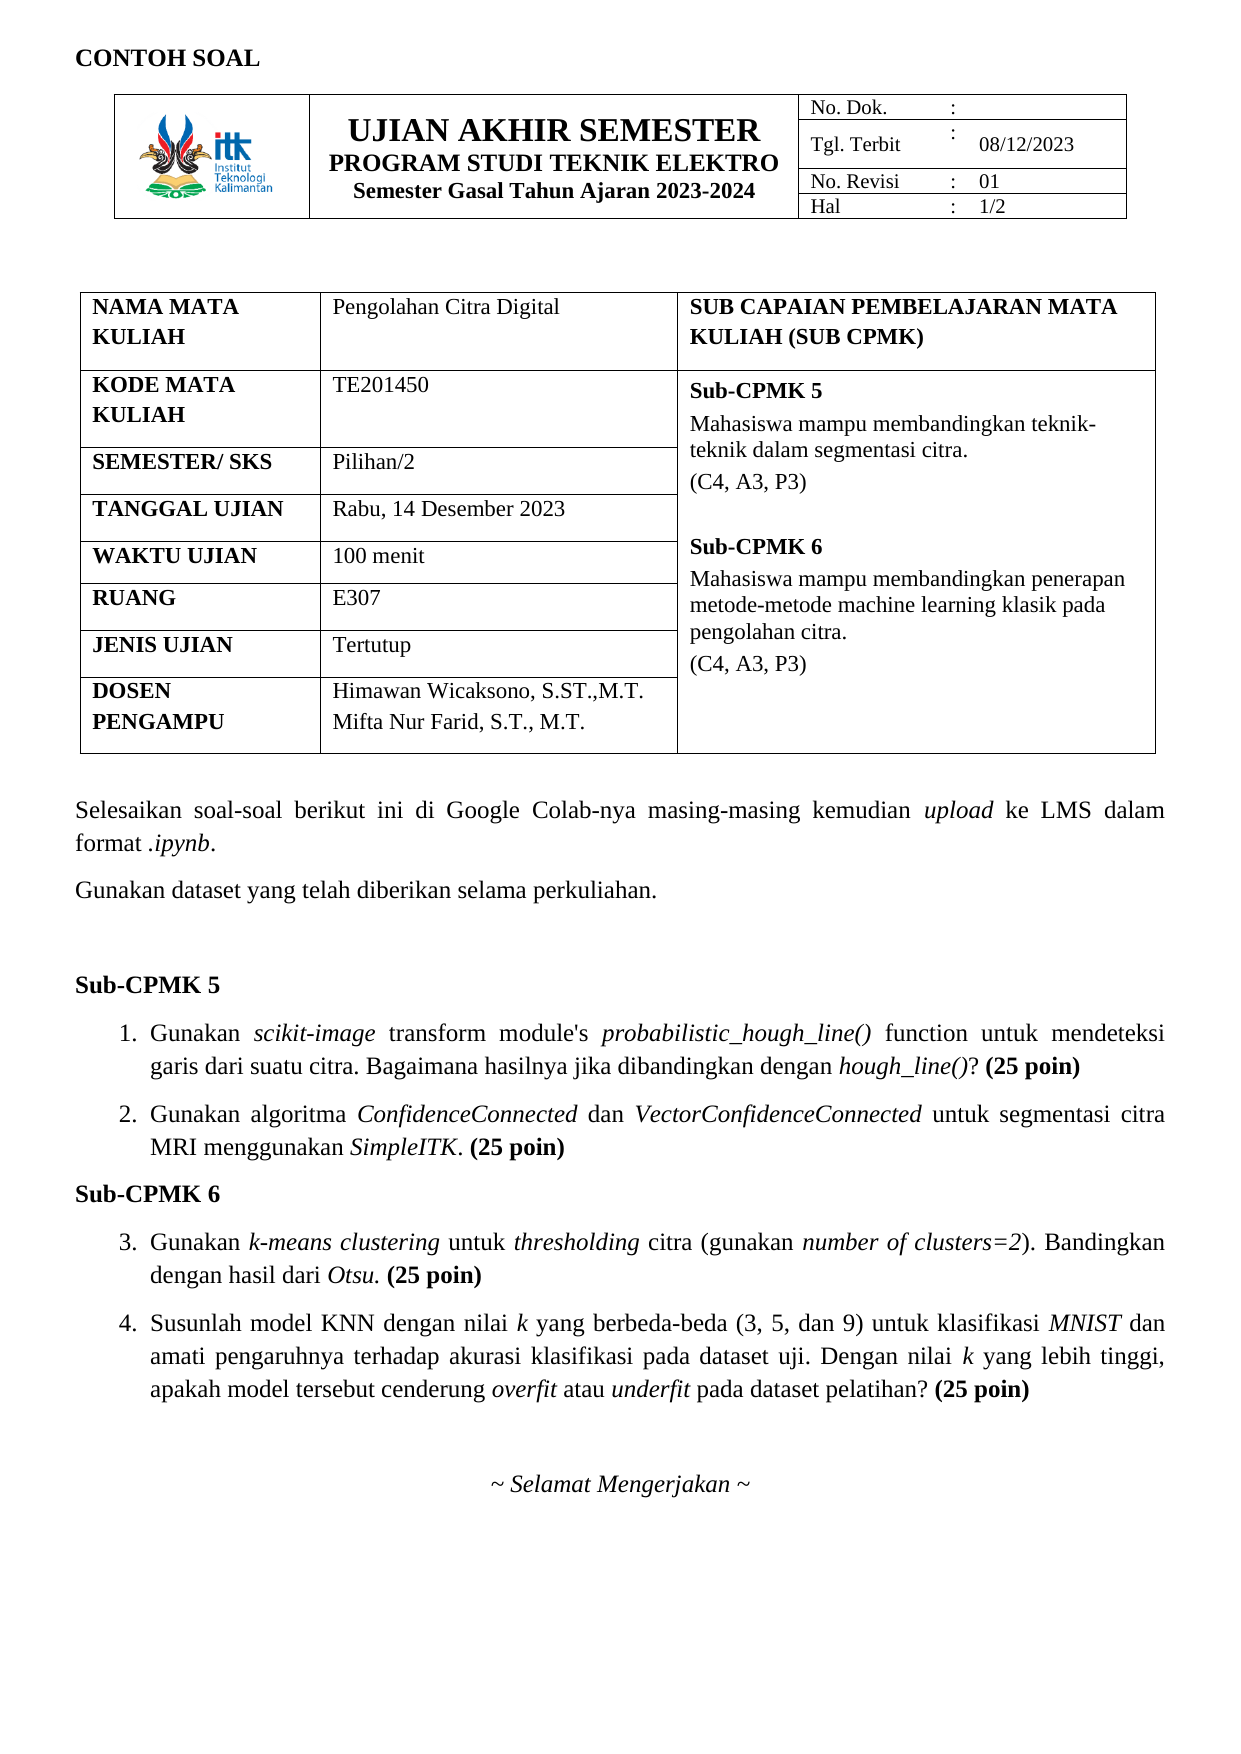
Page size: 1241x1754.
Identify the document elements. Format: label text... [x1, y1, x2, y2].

table_cell TANGGAL UJIAN [81, 495, 320, 541]
table_cell JENIS UJIAN [81, 631, 320, 677]
table_header SUB CAPAIAN PEMBELAJARAN MATA KULIAH (SUB CPMK) [678, 293, 1155, 370]
table_cell Sub-CPMK 5 Mahasiswa mampu membandingkan teknik-teknik dalam segmentasi citra. (C4, A3, P3) Sub-CPMK 6 Mahasiswa mampu membandingkan penerapan metode-metode machine learning klasik pada pengolahan citra. (C4, A3, P3) [678, 371, 1155, 753]
table_cell Tertutup [321, 631, 677, 677]
table_cell RUANG [81, 584, 320, 630]
table_cell Pilihan/2 [321, 448, 677, 494]
table_cell WAKTU UJIAN [81, 542, 320, 583]
list Gunakan scikit-image transform module's probabilistic_hough_line() function untuk mendeteksi garis dari suatu citra. Bagaimana hasilnya jika dibandingkan dengan hough_line()? (25 poin) [112, 1018, 1165, 1080]
table_header Pengolahan Citra Digital [321, 293, 677, 370]
list Gunakan algoritma ConfidenceConnected dan VectorConfidenceConnected untuk segmentasi citra MRI menggunakan SimpleITK. (25 poin) [112, 1099, 1165, 1161]
table_cell Himawan Wicaksono, S.ST.,M.T. Mifta Nur Farid, S.T., M.T. [321, 678, 677, 753]
text Selesaikan soal-soal berikut ini di Google Colab-nya masing-masing kemudian upload ke LMS dalam format .ipynb. [75, 795, 1165, 857]
list Susunlah model KNN dengan nilai k yang berbeda-beda (3, 5, dan 9) untuk klasifikasi MNIST dan amati pengaruhnya terhadap akurasi klasifikasi pada dataset uji. Dengan nilai k yang lebih tinggi, apakah model tersebut cenderung overfit atau underfit pada dataset pelatihan? (25 poin) [112, 1308, 1165, 1402]
text Sub-CPMK 5 [75, 971, 1165, 999]
table_cell TE201450 [321, 371, 677, 447]
table_header NAMA MATA KULIAH [81, 293, 320, 370]
table_cell Rabu, 14 Desember 2023 [321, 495, 677, 541]
list Gunakan k-means clustering untuk thresholding citra (gunakan number of clusters=2). Bandingkan dengan hasil dari Otsu. (25 poin) [112, 1227, 1165, 1289]
table_cell SEMESTER/ SKS [81, 448, 320, 494]
table_cell DOSEN PENGAMPU [81, 678, 320, 753]
table_cell 100 menit [321, 542, 677, 583]
table_cell KODE MATA KULIAH [81, 371, 320, 447]
text Gunakan dataset yang telah diberikan selama perkuliahan. [75, 875, 1165, 904]
text ~ Selamat Mengerjakan ~ [75, 1469, 1165, 1498]
text Sub-CPMK 6 [75, 1179, 1165, 1208]
table_cell E307 [321, 584, 677, 630]
picture [137, 112, 274, 201]
